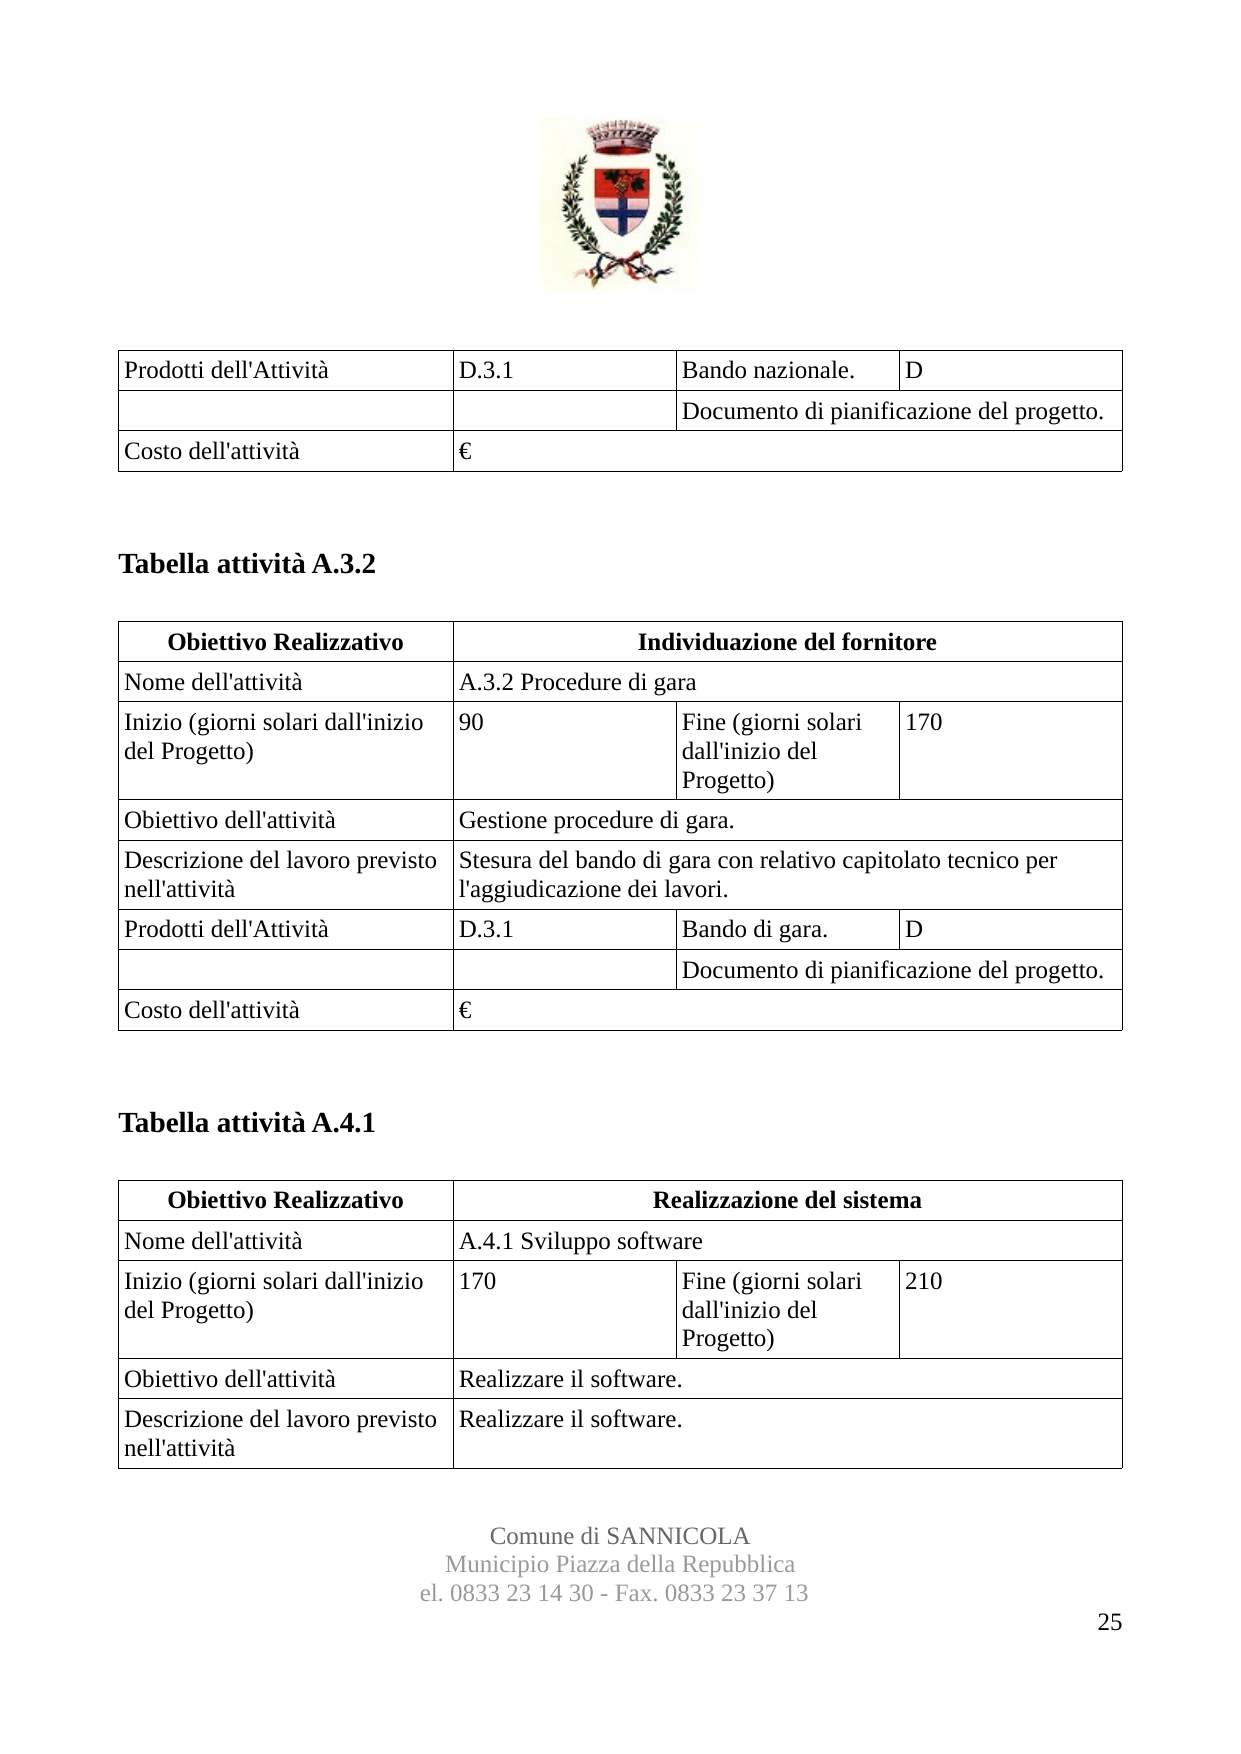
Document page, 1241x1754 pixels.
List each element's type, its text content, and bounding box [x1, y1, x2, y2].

table_cell 170 [454, 1261, 676, 1358]
table_cell 170 [900, 702, 1122, 799]
table_cell A.4.1 Sviluppo software [454, 1221, 1122, 1260]
table_cell Prodotti dell'Attività [119, 910, 453, 949]
table_cell Bando di gara. [677, 910, 899, 949]
table_cell € [454, 431, 1122, 471]
table_cell Prodotti dell'Attività [119, 351, 453, 390]
table_cell Descrizione del lavoro previsto nell'attività [119, 1399, 453, 1467]
table_header Obiettivo Realizzativo [119, 622, 453, 661]
table_cell Documento di pianificazione del progetto. [677, 950, 1122, 989]
table_cell A.3.2 Procedure di gara [454, 662, 1122, 701]
table_cell Costo dell'attività [119, 990, 453, 1029]
table_cell Realizzare il software. [454, 1359, 1122, 1398]
table_cell € [454, 990, 1122, 1029]
table_cell D.3.1 [454, 351, 676, 390]
table_cell Stesura del bando di gara con relativo capitolato tecnico per l'aggiudicazione dei lavori. [454, 841, 1122, 908]
table_cell Fine (giorni solari dall'inizio del Progetto) [677, 1261, 899, 1358]
table_cell Realizzare il software. [454, 1399, 1122, 1467]
table_cell Documento di pianificazione del progetto. [677, 391, 1122, 430]
table_cell 210 [900, 1261, 1122, 1358]
table_cell Nome dell'attività [119, 662, 453, 701]
table_header Individuazione del fornitore [454, 622, 1122, 661]
table_cell [454, 950, 676, 989]
text Tabella attività A.4.1 [118, 1105, 1122, 1139]
table_cell Bando nazionale. [677, 351, 899, 390]
table_cell Inizio (giorni solari dall'inizio del Progetto) [119, 1261, 453, 1358]
table_cell D [900, 351, 1122, 390]
table_cell D [900, 910, 1122, 949]
table_cell Gestione procedure di gara. [454, 800, 1122, 839]
table_cell Obiettivo dell'attività [119, 1359, 453, 1398]
text Tabella attività A.3.2 [118, 546, 1122, 580]
table_header Realizzazione del sistema [454, 1181, 1122, 1220]
table_cell Fine (giorni solari dall'inizio del Progetto) [677, 702, 899, 799]
picture [540, 117, 700, 291]
table_cell Descrizione del lavoro previsto nell'attività [119, 841, 453, 908]
table_cell [119, 391, 453, 430]
table_cell Inizio (giorni solari dall'inizio del Progetto) [119, 702, 453, 799]
table_header Obiettivo Realizzativo [119, 1181, 453, 1220]
table_cell D.3.1 [454, 910, 676, 949]
table_cell 90 [454, 702, 676, 799]
table_cell [454, 391, 676, 430]
table_cell Obiettivo dell'attività [119, 800, 453, 839]
table_cell Nome dell'attività [119, 1221, 453, 1260]
table_cell Costo dell'attività [119, 431, 453, 471]
table_cell [119, 950, 453, 989]
